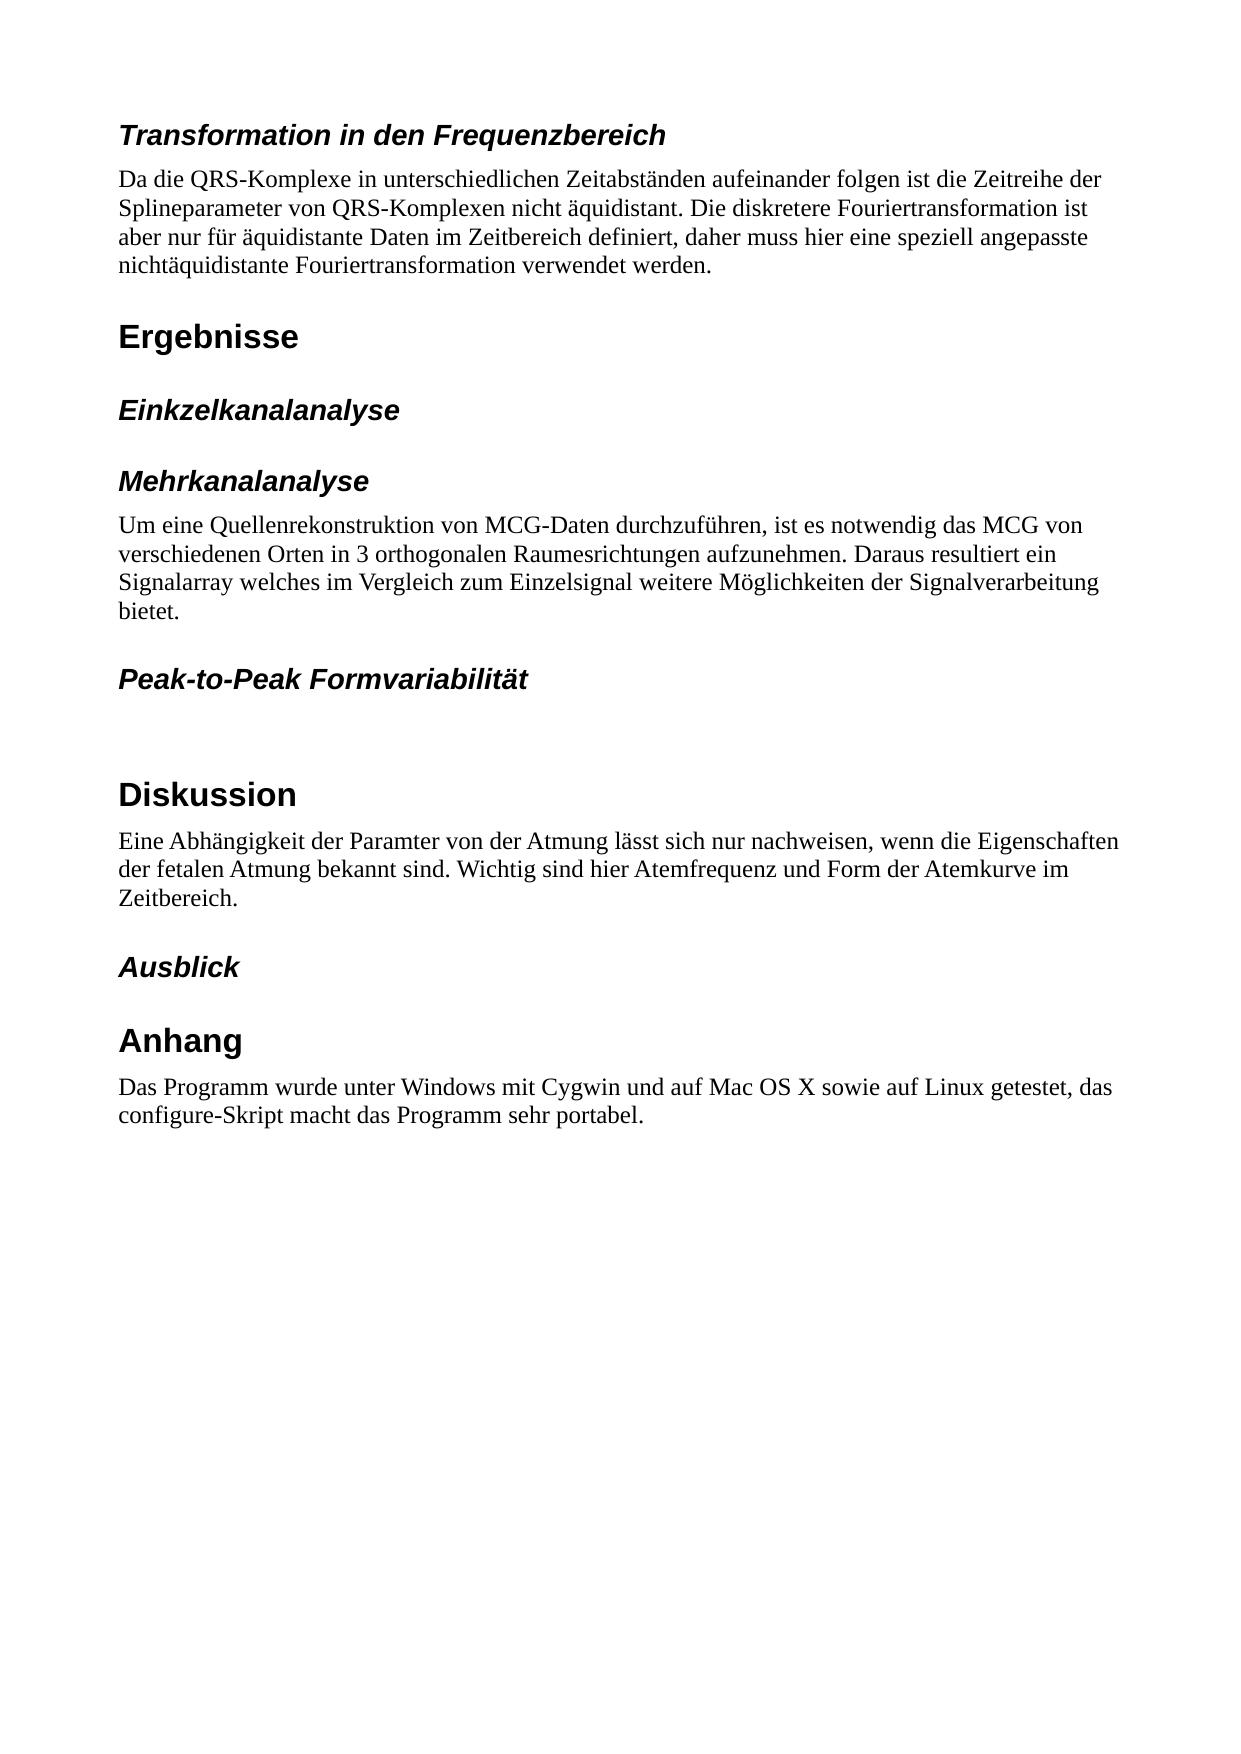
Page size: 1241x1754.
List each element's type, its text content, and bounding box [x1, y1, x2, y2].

subtitle Mehrkanalanalyse [118, 464, 1122, 497]
text Das Programm wurde unter Windows mit Cygwin und auf Mac OS X sowie auf Linux getestet, das configure-Skript macht das Programm sehr portabel. [118, 1072, 1122, 1129]
subtitle Ausblick [118, 949, 1122, 983]
text Da die QRS-Komplexe in unterschiedlichen Zeitabständen aufeinander folgen ist die Zeitreihe der Splineparameter von QRS-Komplexen nicht äquidistant. Die diskretere Fouriertransformation ist aber nur für äquidistante Daten im Zeitbereich definiert, daher muss hier eine speziell angepasste nichtäquidistante Fouriertransformation verwendet werden. [118, 164, 1122, 279]
subtitle Anhang [118, 1021, 1122, 1059]
subtitle Ergebnisse [118, 317, 1122, 355]
subtitle Peak-to-Peak Formvariabilität [118, 662, 1122, 696]
subtitle Transformation in den Frequenzbereich [118, 118, 1122, 152]
subtitle Einkzelkanalanalyse [118, 393, 1122, 426]
text Um eine Quellenrekonstruktion von MCG-Daten durchzuführen, ist es notwendig das MCG von verschiedenen Orten in 3 orthogonalen Raumesrichtungen aufzunehmen. Daraus resultiert ein Signalarray welches im Vergleich zum Einzelsignal weitere Möglichkeiten der Signalverarbeitung bietet. [118, 510, 1122, 625]
text Eine Abhängigkeit der Paramter von der Atmung lässt sich nur nachweisen, wenn die Eigenschaften der fetalen Atmung bekannt sind. Wichtig sind hier Atemfrequenz und Form der Atemkurve im Zeitbereich. [118, 826, 1122, 912]
subtitle Diskussion [118, 775, 1122, 813]
